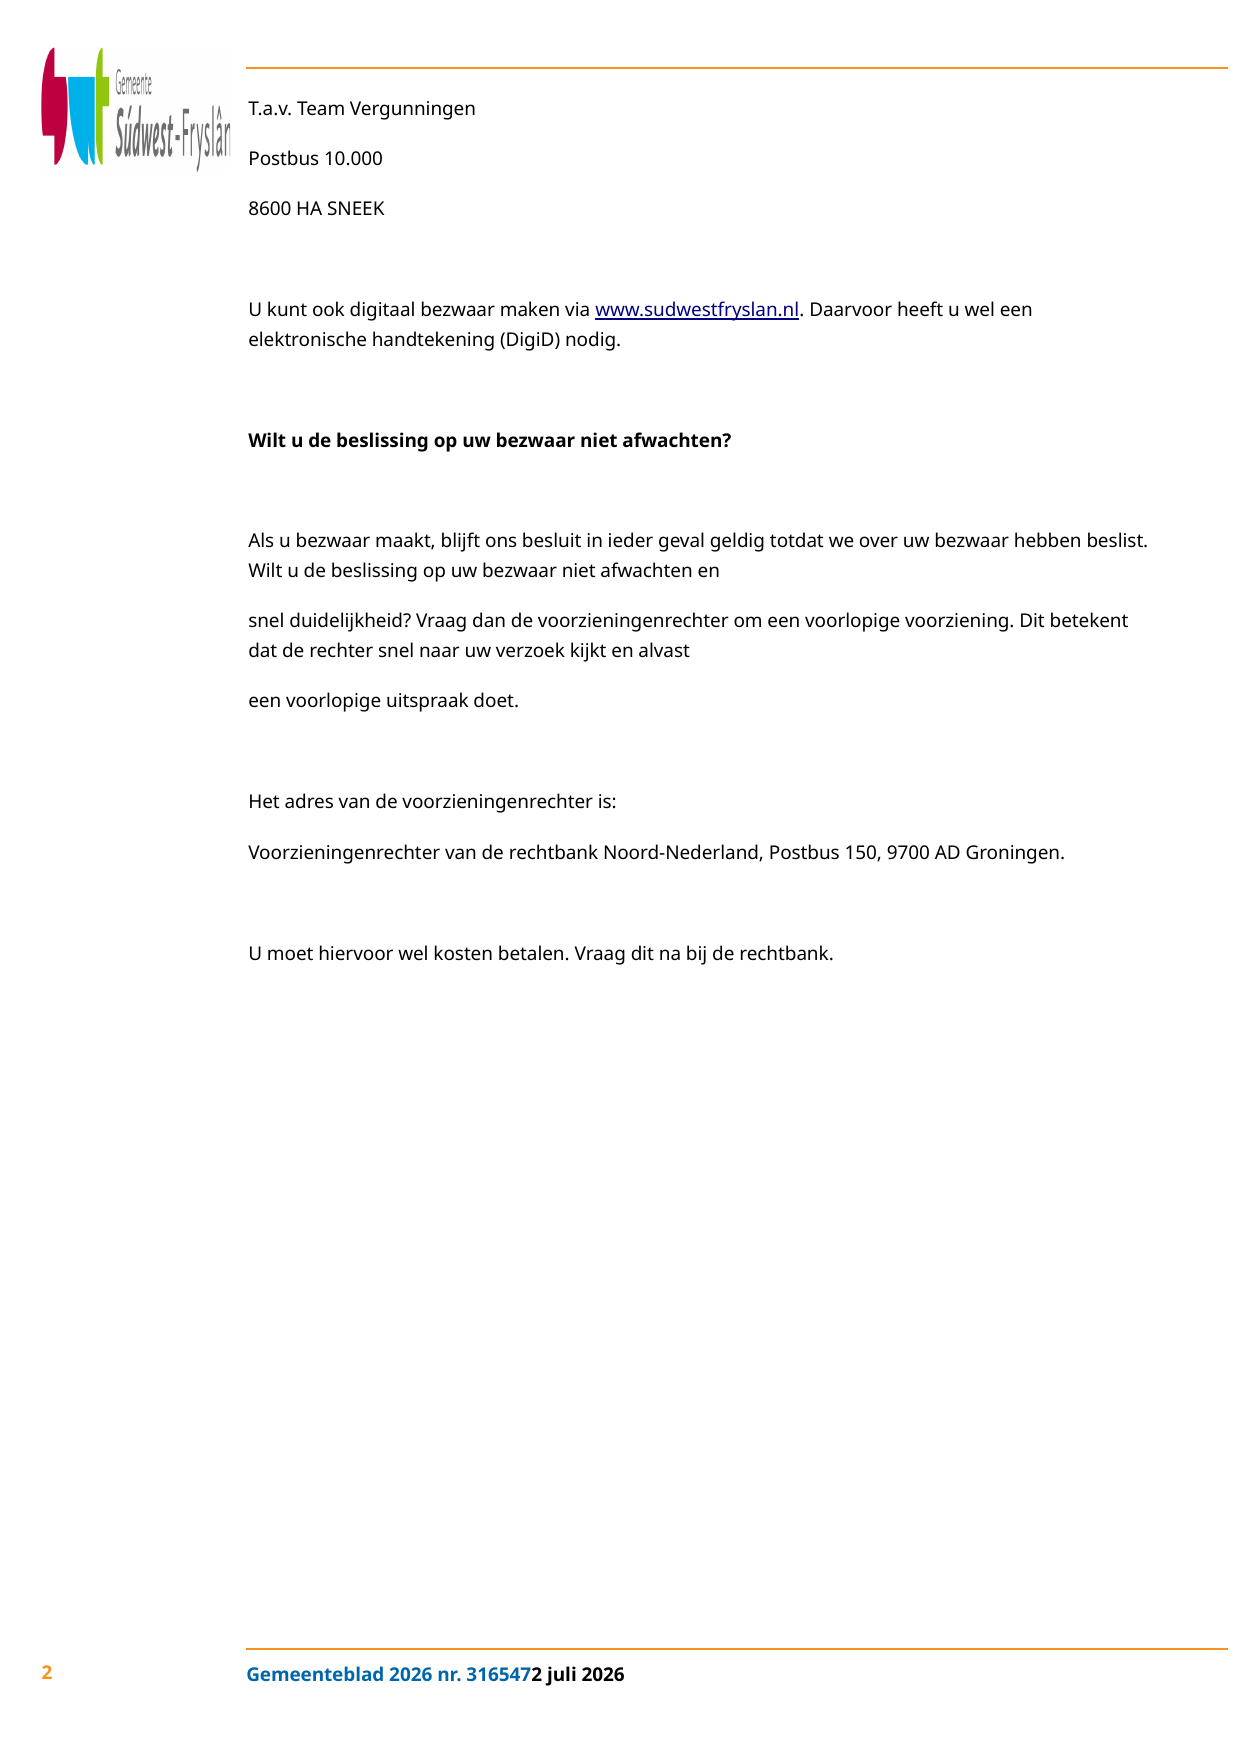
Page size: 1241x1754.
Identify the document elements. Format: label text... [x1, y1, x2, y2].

text Wilt u de beslissing op uw bezwaar niet afwachten? [248, 427, 1152, 453]
text Postbus 10.000 [248, 145, 1152, 171]
text een voorlopige uitspraak doet. [248, 688, 1152, 713]
text T.a.v. Team Vergunningen [248, 95, 1152, 121]
text U kunt ook digitaal bezwaar maken via www.sudwestfryslan.nl. Daarvoor heeft u wel een elektronische handtekening (DigiD) nodig. [248, 296, 1152, 352]
text U moet hiervoor wel kosten betalen. Vraag dit na bij de rechtbank. [248, 940, 1152, 966]
text Als u bezwaar maakt, blijft ons besluit in ieder geval geldig totdat we over uw bezwaar hebben beslist. Wilt u de beslissing op uw bezwaar niet afwachten en [248, 528, 1152, 583]
text 8600 HA SNEEK [248, 196, 1152, 221]
text Voorzieningenrechter van de rechtbank Noord-Nederland, Postbus 150, 9700 AD Groningen. [248, 839, 1152, 865]
picture [41, 47, 231, 172]
text snel duidelijkheid? Vraag dan de voorzieningenrechter om een voorlopige voorziening. Dit betekent dat de rechter snel naar uw verzoek kijkt en alvast [248, 608, 1152, 663]
text Het adres van de voorzieningenrechter is: [248, 788, 1152, 814]
